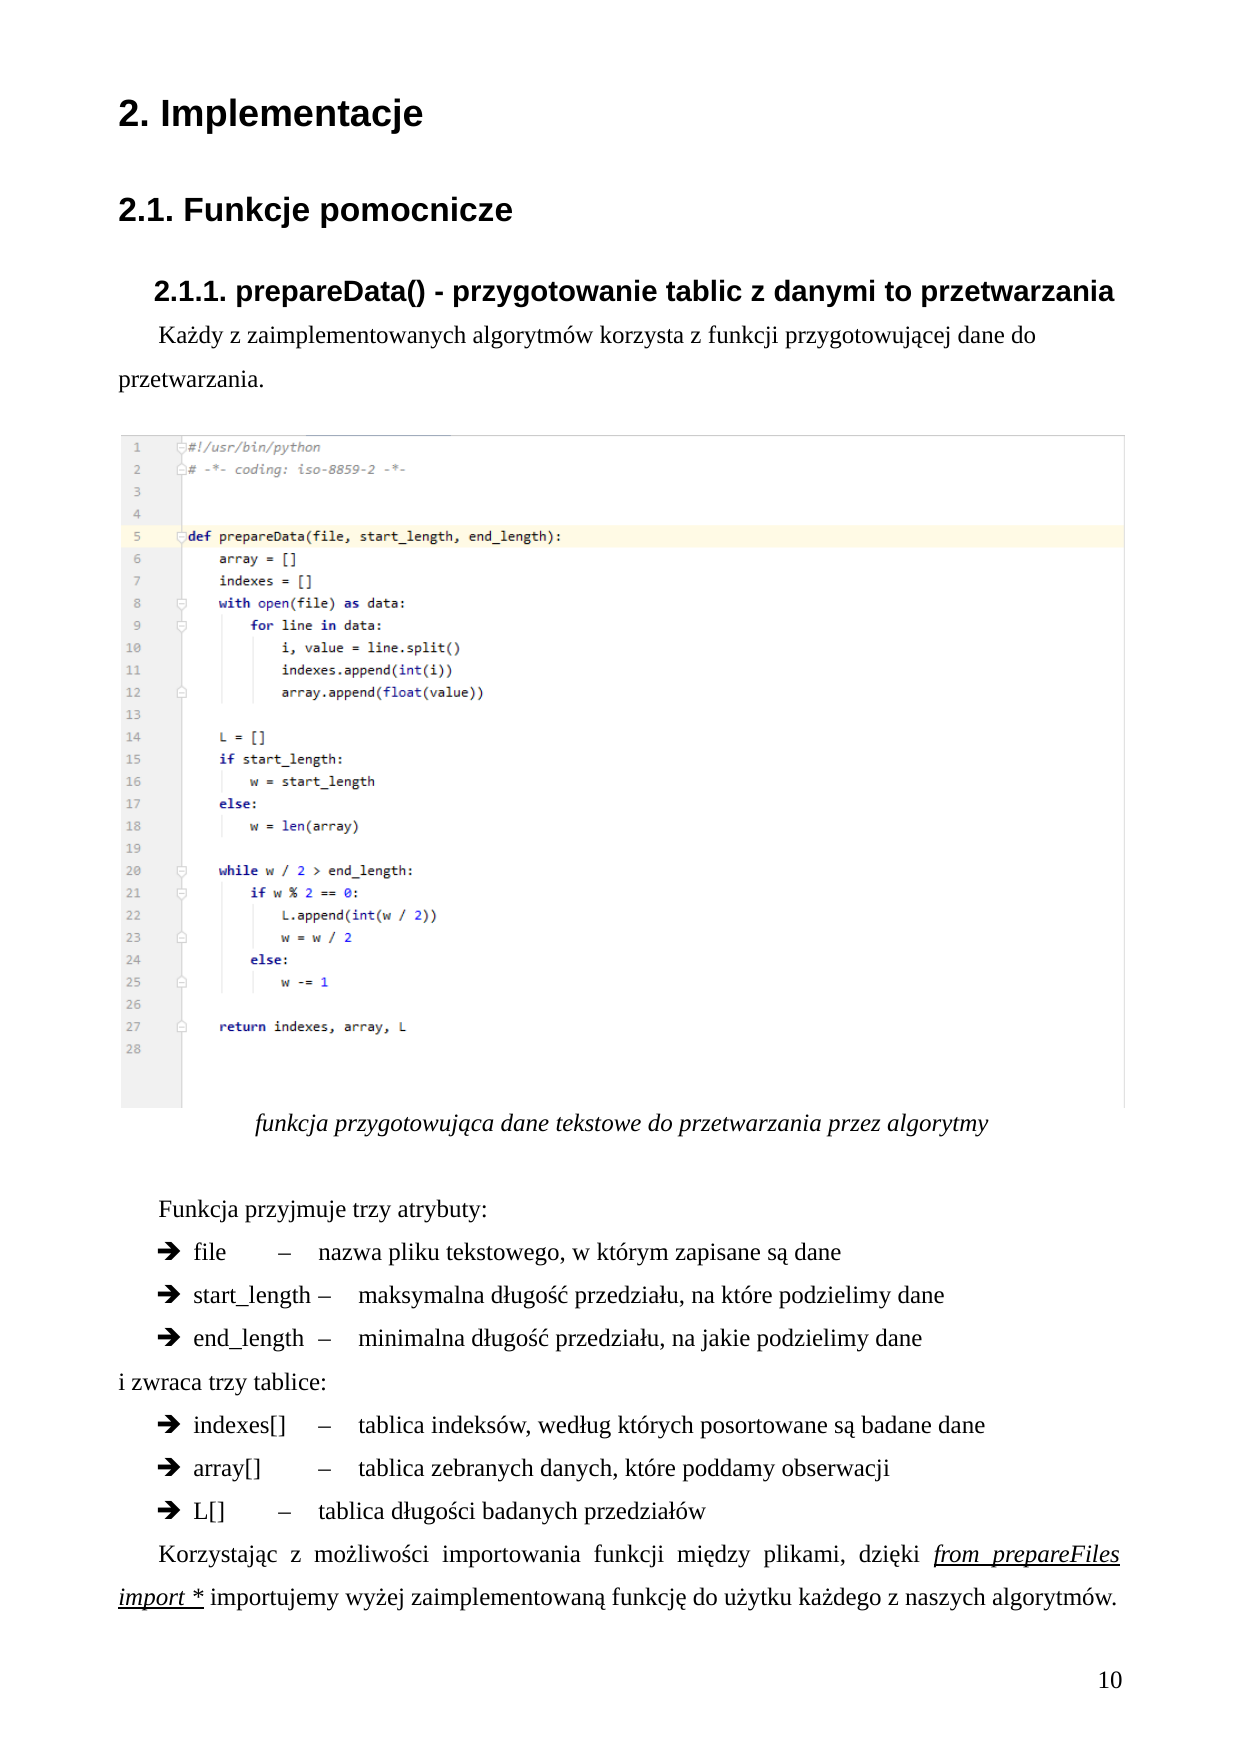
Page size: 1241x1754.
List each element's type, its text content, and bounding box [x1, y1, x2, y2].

subtitle 2.1.1. prepareData() - przygotowanie tablic z danymi to przetwarzania [153, 274, 1122, 308]
picture [121, 435, 1125, 1108]
text funkcja przygotowująca dane tekstowe do przetwarzania przez algorytmy [121, 1108, 1125, 1137]
list end_length – minimalna długość przedziału, na jakie podzielimy dane [156, 1323, 1122, 1352]
subtitle 2. Implementacje [118, 91, 1122, 134]
text i zwraca trzy tablice: [118, 1367, 1122, 1395]
text Każdy z zaimplementowanych algorytmów korzysta z funkcji przygotowującej dane do przetwarzania. [118, 321, 1122, 392]
list array[] – tablica zebranych danych, które poddamy obserwacji [156, 1453, 1122, 1482]
list L[] – tablica długości badanych przedziałów [156, 1496, 1122, 1525]
text Korzystając z możliwości importowania funkcji między plikami, dzięki from prepareFiles import * importujemy wyżej zaimplementowaną funkcję do użytku każdego z naszych algorytmów. [118, 1539, 1122, 1611]
list start_length – maksymalna długość przedziału, na które podzielimy dane [156, 1280, 1122, 1309]
list file – nazwa pliku tekstowego, w którym zapisane są dane [156, 1237, 1122, 1266]
text Funkcja przyjmuje trzy atrybuty: [118, 1194, 1122, 1223]
subtitle 2.1. Funkcje pomocnicze [118, 189, 1122, 228]
list indexes[] – tablica indeksów, według których posortowane są badane dane [156, 1410, 1122, 1438]
